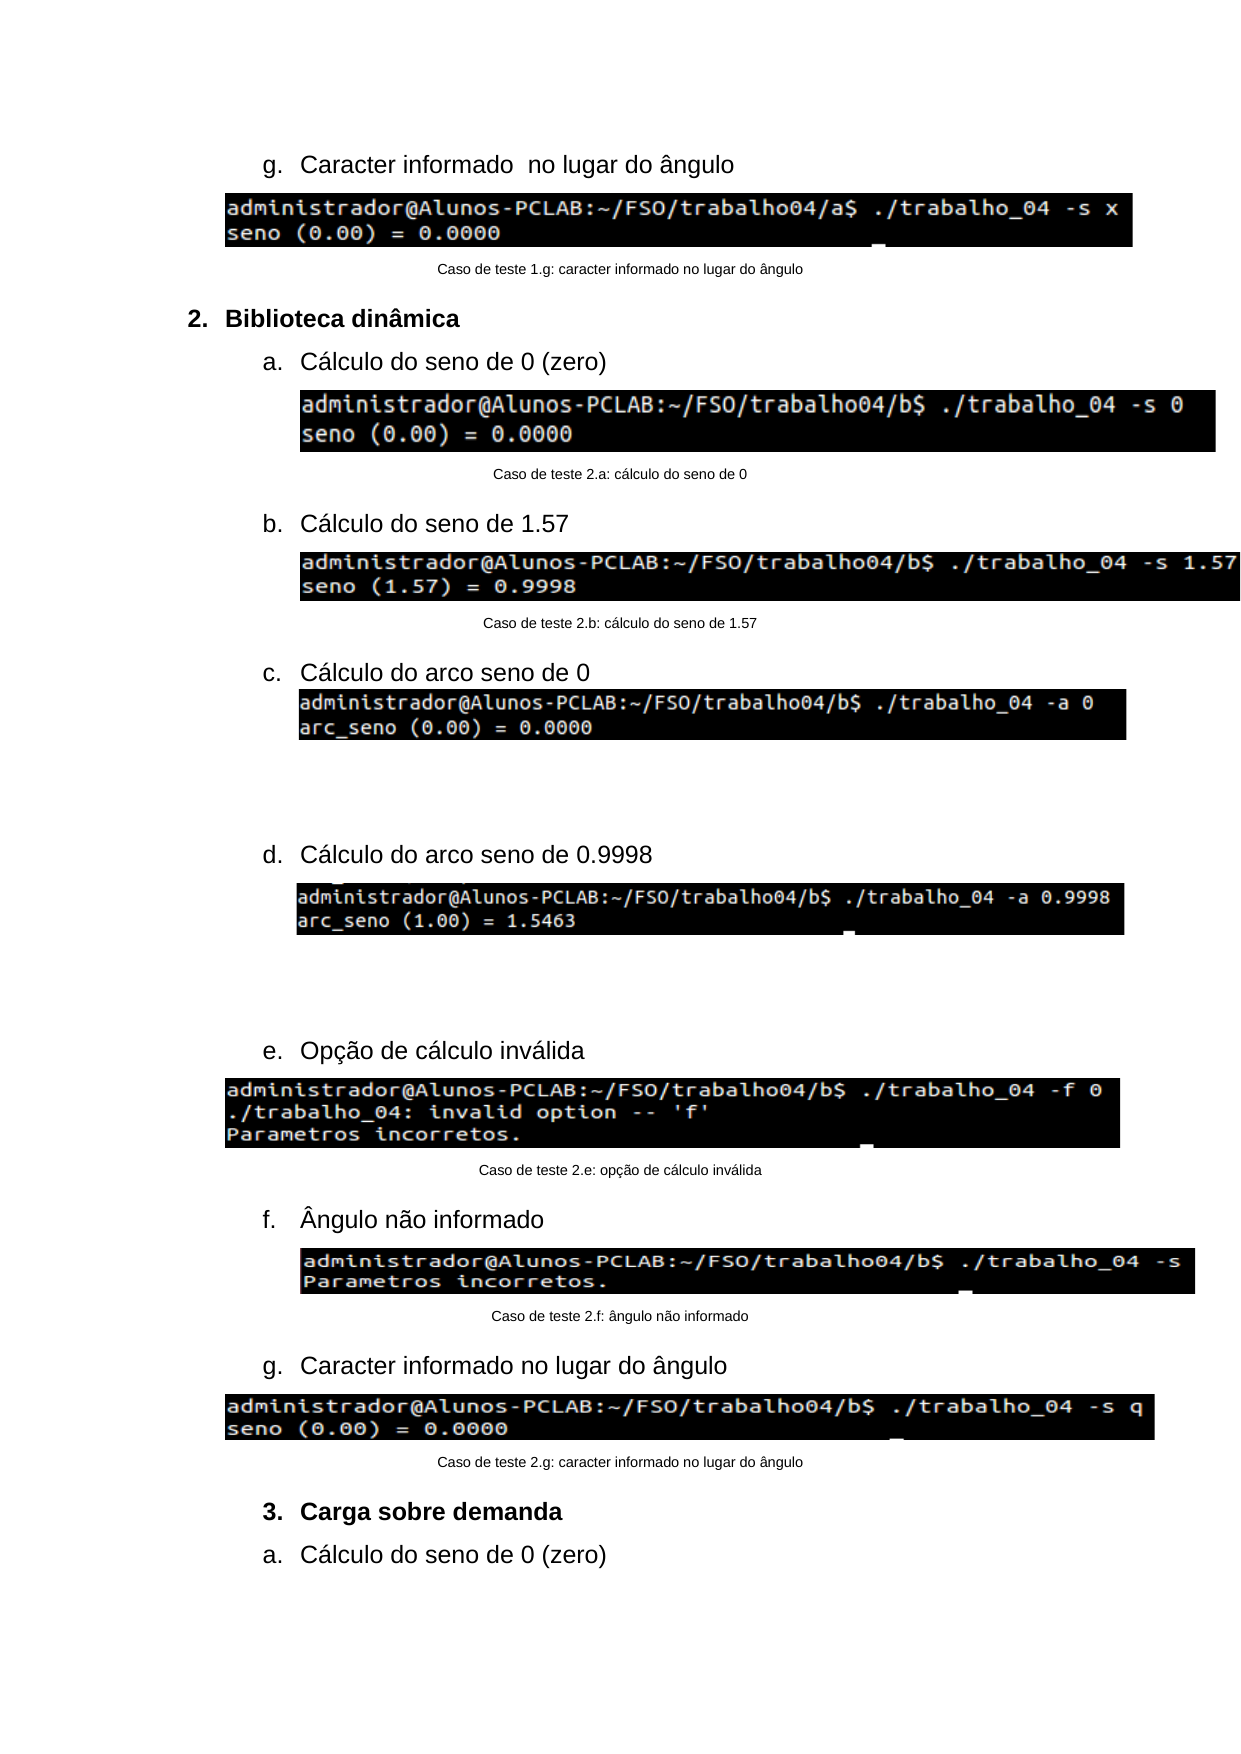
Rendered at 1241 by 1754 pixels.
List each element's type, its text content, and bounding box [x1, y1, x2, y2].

picture [225, 193, 1133, 247]
list Opção de cálculo inválida [262, 1036, 1090, 1064]
text Caso de teste 2.f: ângulo não informado [150, 1308, 1090, 1337]
list Biblioteca dinâmica [187, 304, 1090, 333]
list Caracter informado no lugar do ângulo [262, 150, 1090, 179]
picture [300, 390, 1216, 452]
picture [296, 883, 1125, 935]
picture [225, 1078, 1121, 1148]
picture [298, 689, 1127, 740]
list Caracter informado no lugar do ângulo [262, 1351, 1090, 1380]
picture [300, 552, 1241, 601]
picture [225, 1394, 1155, 1440]
text Caso de teste 2.g: caracter informado no lugar do ângulo [150, 1454, 1090, 1482]
list Cálculo do arco seno de 0.9998 [262, 840, 1090, 869]
list Carga sobre demanda [225, 1497, 1090, 1526]
list Cálculo do arco seno de 0 [262, 658, 1090, 686]
text Caso de teste 2.e: opção de cálculo inválida [150, 1162, 1090, 1191]
list Cálculo do seno de 0 (zero) [262, 1540, 1090, 1569]
picture [300, 1248, 1196, 1294]
list Cálculo do seno de 0 (zero) [262, 347, 1090, 376]
text Caso de teste 2.b: cálculo do seno de 1.57 [150, 614, 1090, 643]
list Ângulo não informado [262, 1205, 1090, 1234]
text Caso de teste 2.a: cálculo do seno de 0 [150, 466, 1090, 495]
text Caso de teste 1.g: caracter informado no lugar do ângulo [150, 261, 1090, 289]
list Cálculo do seno de 1.57 [262, 509, 1090, 538]
